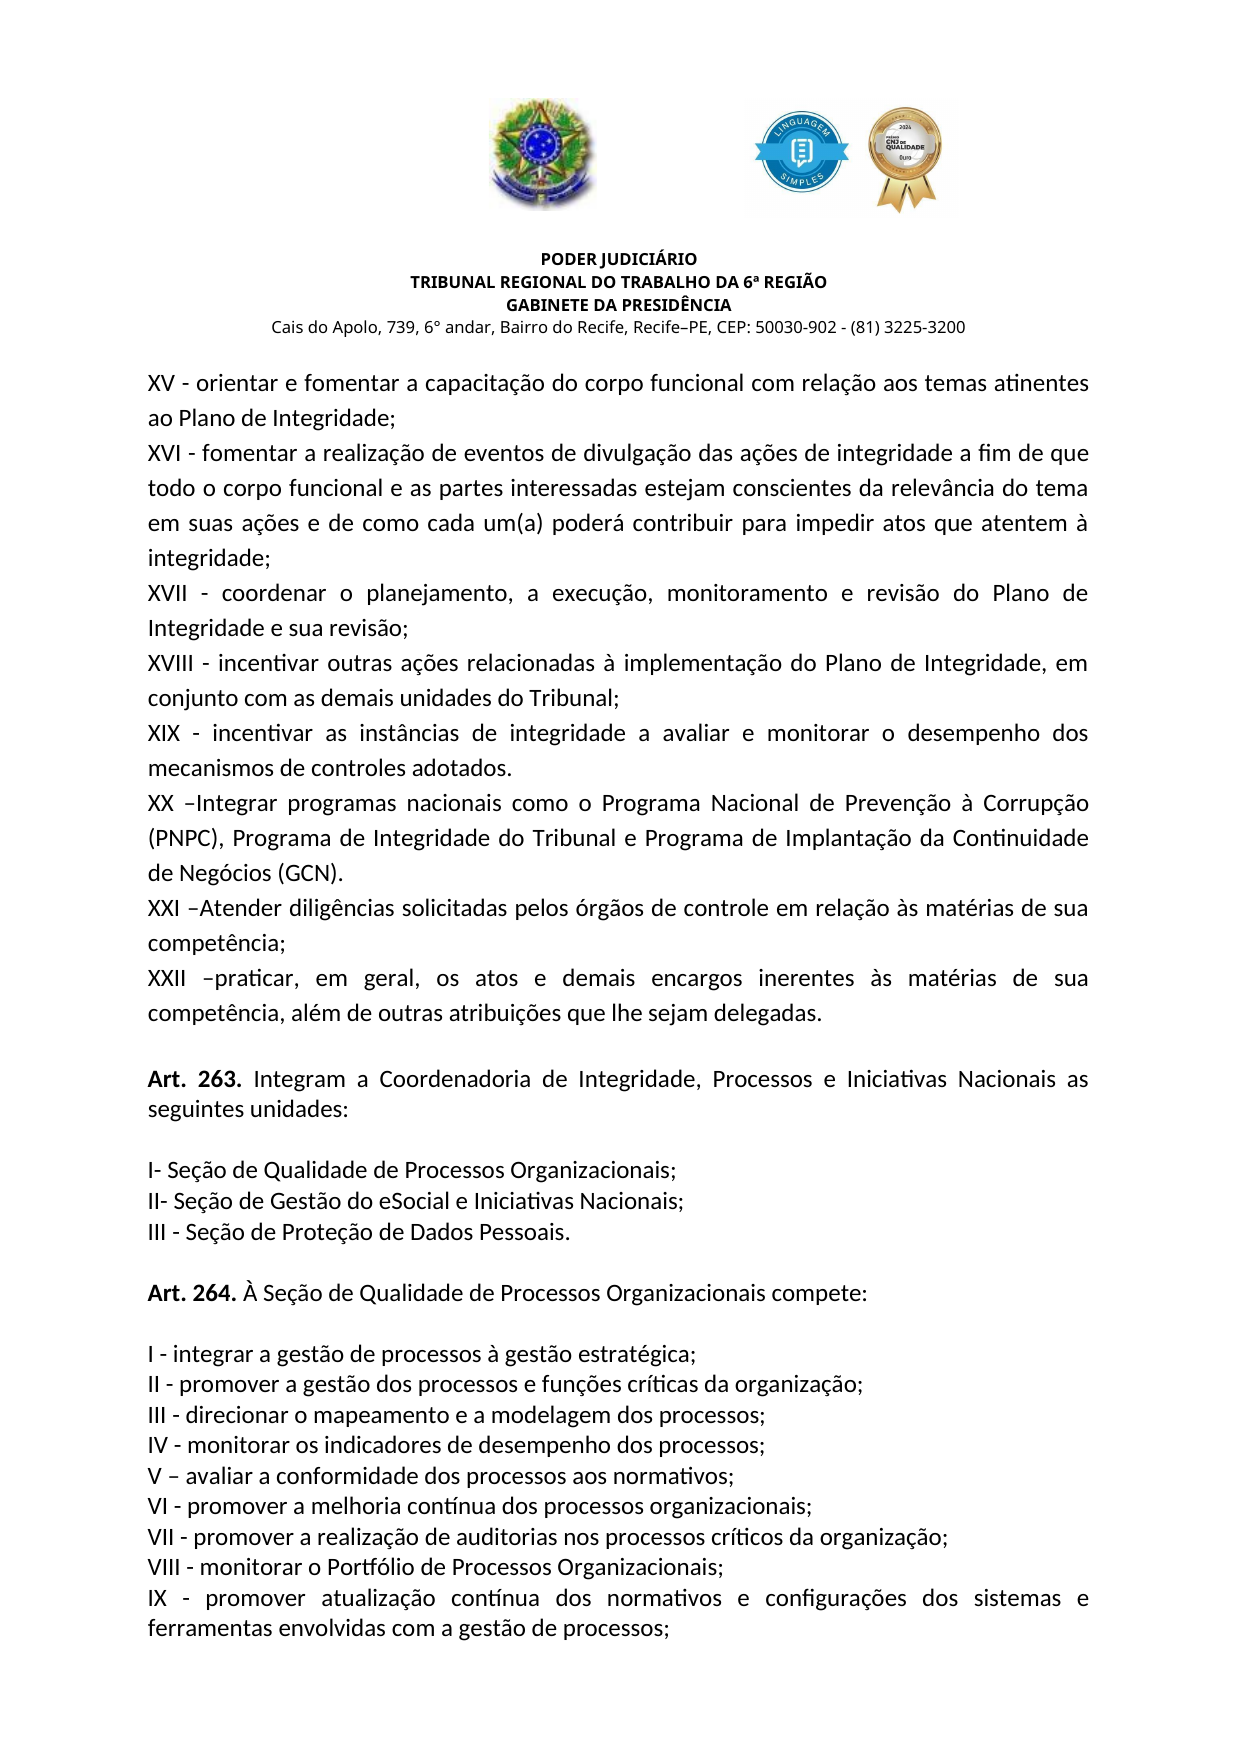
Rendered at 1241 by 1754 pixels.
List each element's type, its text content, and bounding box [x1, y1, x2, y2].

text XXI –Atender diligências solicitadas pelos órgãos de controle em relação às matérias de sua competência; [148, 892, 1090, 958]
text XXII –praticar, em geral, os atos e demais encargos inerentes às matérias de sua competência, além de outras atribuições que lhe sejam delegadas. [148, 962, 1090, 1028]
text XVI - fomentar a realização de eventos de divulgação das ações de integridade a fim de que todo o corpo funcional e as partes interessadas estejam conscientes da relevância do tema em suas ações e de como cada um(a) poderá contribuir para impedir atos que atentem à integridade; [148, 437, 1090, 573]
text XX –Integrar programas nacionais como o Programa Nacional de Prevenção à Corrupção (PNPC), Programa de Integridade do Tribunal e Programa de Implantação da Continuidade de Negócios (GCN). [148, 787, 1090, 888]
text I- Seção de Qualidade de Processos Organizacionais; [147, 1154, 1090, 1185]
text XVII - coordenar o planejamento, a execução, monitoramento e revisão do Plano de Integridade e sua revisão; [148, 577, 1090, 643]
text VI - promover a melhoria contínua dos processos organizacionais; [147, 1490, 1090, 1521]
text XV - orientar e fomentar a capacitação do corpo funcional com relação aos temas atinentes ao Plano de Integridade; [148, 367, 1090, 433]
text II - promover a gestão dos processos e funções críticas da organização; [147, 1368, 1090, 1399]
text VIII - monitorar o Portfólio de Processos Organizacionais; [147, 1551, 1090, 1582]
text XVIII - incentivar outras ações relacionadas à implementação do Plano de Integridade, em conjunto com as demais unidades do Tribunal; [148, 647, 1090, 713]
text VII - promover a realização de auditorias nos processos críticos da organização; [147, 1521, 1090, 1551]
text III - Seção de Proteção de Dados Pessoais. [147, 1216, 1090, 1246]
text Art. 264. À Seção de Qualidade de Processos Organizacionais compete: [147, 1277, 1090, 1307]
text IV - monitorar os indicadores de desempenho dos processos; [147, 1429, 1090, 1460]
text Art. 263. Integram a Coordenadoria de Integridade, Processos e Iniciativas Nacionais as seguintes unidades: [147, 1063, 1090, 1124]
text II- Seção de Gestão do eSocial e Iniciativas Nacionais; [147, 1185, 1090, 1216]
text IX - promover atualização contínua dos normativos e configurações dos sistemas e ferramentas envolvidas com a gestão de processos; [147, 1582, 1090, 1643]
text V – avaliar a conformidade dos processos aos normativos; [147, 1460, 1090, 1490]
text XIX - incentivar as instâncias de integridade a avaliar e monitorar o desempenho dos mecanismos de controles adotados. [148, 717, 1090, 783]
text III - direcionar o mapeamento e a modelagem dos processos; [147, 1399, 1090, 1429]
text I - integrar a gestão de processos à gestão estratégica; [147, 1338, 1090, 1368]
